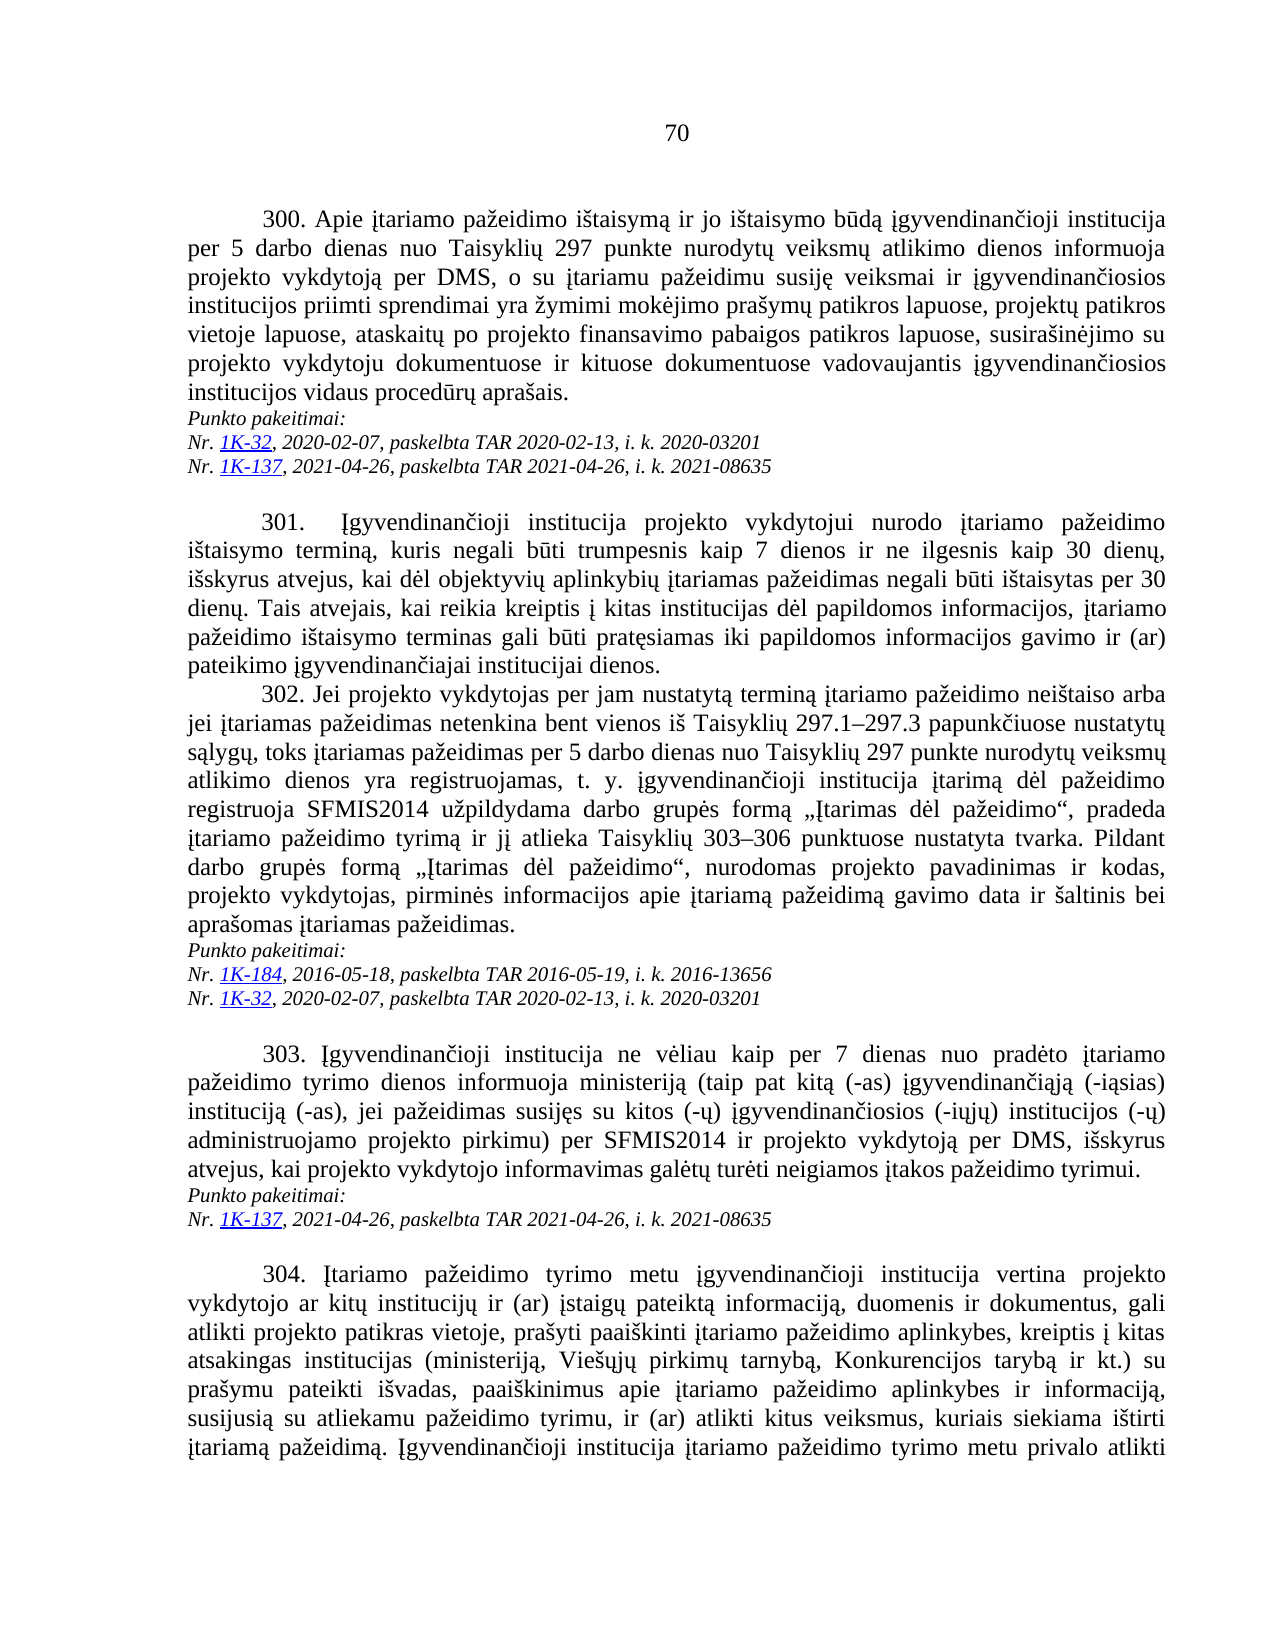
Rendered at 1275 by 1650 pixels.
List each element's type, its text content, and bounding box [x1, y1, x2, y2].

text Nr. 1K-137, 2021-04-26, paskelbta TAR 2021-04-26, i. k. 2021-08635 [187, 1207, 1167, 1231]
text Nr. 1K-137, 2021-04-26, paskelbta TAR 2021-04-26, i. k. 2021-08635 [187, 454, 1167, 478]
text 302. Jei projekto vykdytojas per jam nustatytą terminą įtariamo pažeidimo neištaiso arba jei įtariamas pažeidimas netenkina bent vienos iš Taisyklių 297.1–297.3 papunkčiuose nustatytų sąlygų, toks įtariamas pažeidimas per 5 darbo dienas nuo Taisyklių 297 punkte nurodytų veiksmų atlikimo dienos yra registruojamas, t. y. įgyvendinančioji institucija įtarimą dėl pažeidimo registruoja SFMIS2014 užpildydama darbo grupės formą „Įtarimas dėl pažeidimo“, pradeda įtariamo pažeidimo tyrimą ir jį atlieka Taisyklių 303–306 punktuose nustatyta tvarka. Pildant darbo grupės formą „Įtarimas dėl pažeidimo“, nurodomas projekto pavadinimas ir kodas, projekto vykdytojas, pirminės informacijos apie įtariamą pažeidimą gavimo data ir šaltinis bei aprašomas įtariamas pažeidimas. [187, 679, 1167, 938]
text Nr. 1K-32, 2020-02-07, paskelbta TAR 2020-02-13, i. k. 2020-03201 [187, 986, 1167, 1010]
text 304. Įtariamo pažeidimo tyrimo metu įgyvendinančioji institucija vertina projekto vykdytojo ar kitų institucijų ir (ar) įstaigų pateiktą informaciją, duomenis ir dokumentus, gali atlikti projekto patikras vietoje, prašyti paaiškinti įtariamo pažeidimo aplinkybes, kreiptis į kitas atsakingas institucijas (ministeriją, Viešųjų pirkimų tarnybą, Konkurencijos tarybą ir kt.) su prašymu pateikti išvadas, paaiškinimus apie įtariamo pažeidimo aplinkybes ir informaciją, susijusią su atliekamu pažeidimo tyrimu, ir (ar) atlikti kitus veiksmus, kuriais siekiama ištirti įtariamą pažeidimą. Įgyvendinančioji institucija įtariamo pažeidimo tyrimo metu privalo atlikti [187, 1259, 1167, 1461]
text Punkto pakeitimai: [187, 406, 1167, 430]
text 303. Įgyvendinančioji institucija ne vėliau kaip per 7 dienas nuo pradėto įtariamo pažeidimo tyrimo dienos informuoja ministeriją (taip pat kitą (-as) įgyvendinančiąją (-iąsias) instituciją (-as), jei pažeidimas susijęs su kitos (-ų) įgyvendinančiosios (-iųjų) institucijos (-ų) administruojamo projekto pirkimu) per SFMIS2014 ir projekto vykdytoją per DMS, išskyrus atvejus, kai projekto vykdytojo informavimas galėtų turėti neigiamos įtakos pažeidimo tyrimui. [187, 1039, 1167, 1182]
text Nr. 1K-184, 2016-05-18, paskelbta TAR 2016-05-19, i. k. 2016-13656 [187, 962, 1167, 986]
text 301. Įgyvendinančioji institucija projekto vykdytojui nurodo įtariamo pažeidimo ištaisymo terminą, kuris negali būti trumpesnis kaip 7 dienos ir ne ilgesnis kaip 30 dienų, išskyrus atvejus, kai dėl objektyvių aplinkybių įtariamas pažeidimas negali būti ištaisytas per 30 dienų. Tais atvejais, kai reikia kreiptis į kitas institucijas dėl papildomos informacijos, įtariamo pažeidimo ištaisymo terminas gali būti pratęsiamas iki papildomos informacijos gavimo ir (ar) pateikimo įgyvendinančiajai institucijai dienos. [187, 507, 1167, 679]
text Punkto pakeitimai: [187, 1182, 1167, 1207]
text Punkto pakeitimai: [187, 938, 1167, 962]
text 300. Apie įtariamo pažeidimo ištaisymą ir jo ištaisymo būdą įgyvendinančioji institucija per 5 darbo dienas nuo Taisyklių 297 punkte nurodytų veiksmų atlikimo dienos informuoja projekto vykdytoją per DMS, o su įtariamu pažeidimu susiję veiksmai ir įgyvendinančiosios institucijos priimti sprendimai yra žymimi mokėjimo prašymų patikros lapuose, projektų patikros vietoje lapuose, ataskaitų po projekto finansavimo pabaigos patikros lapuose, susirašinėjimo su projekto vykdytoju dokumentuose ir kituose dokumentuose vadovaujantis įgyvendinančiosios institucijos vidaus procedūrų aprašais. [187, 204, 1167, 406]
text Nr. 1K-32, 2020-02-07, paskelbta TAR 2020-02-13, i. k. 2020-03201 [187, 430, 1167, 454]
